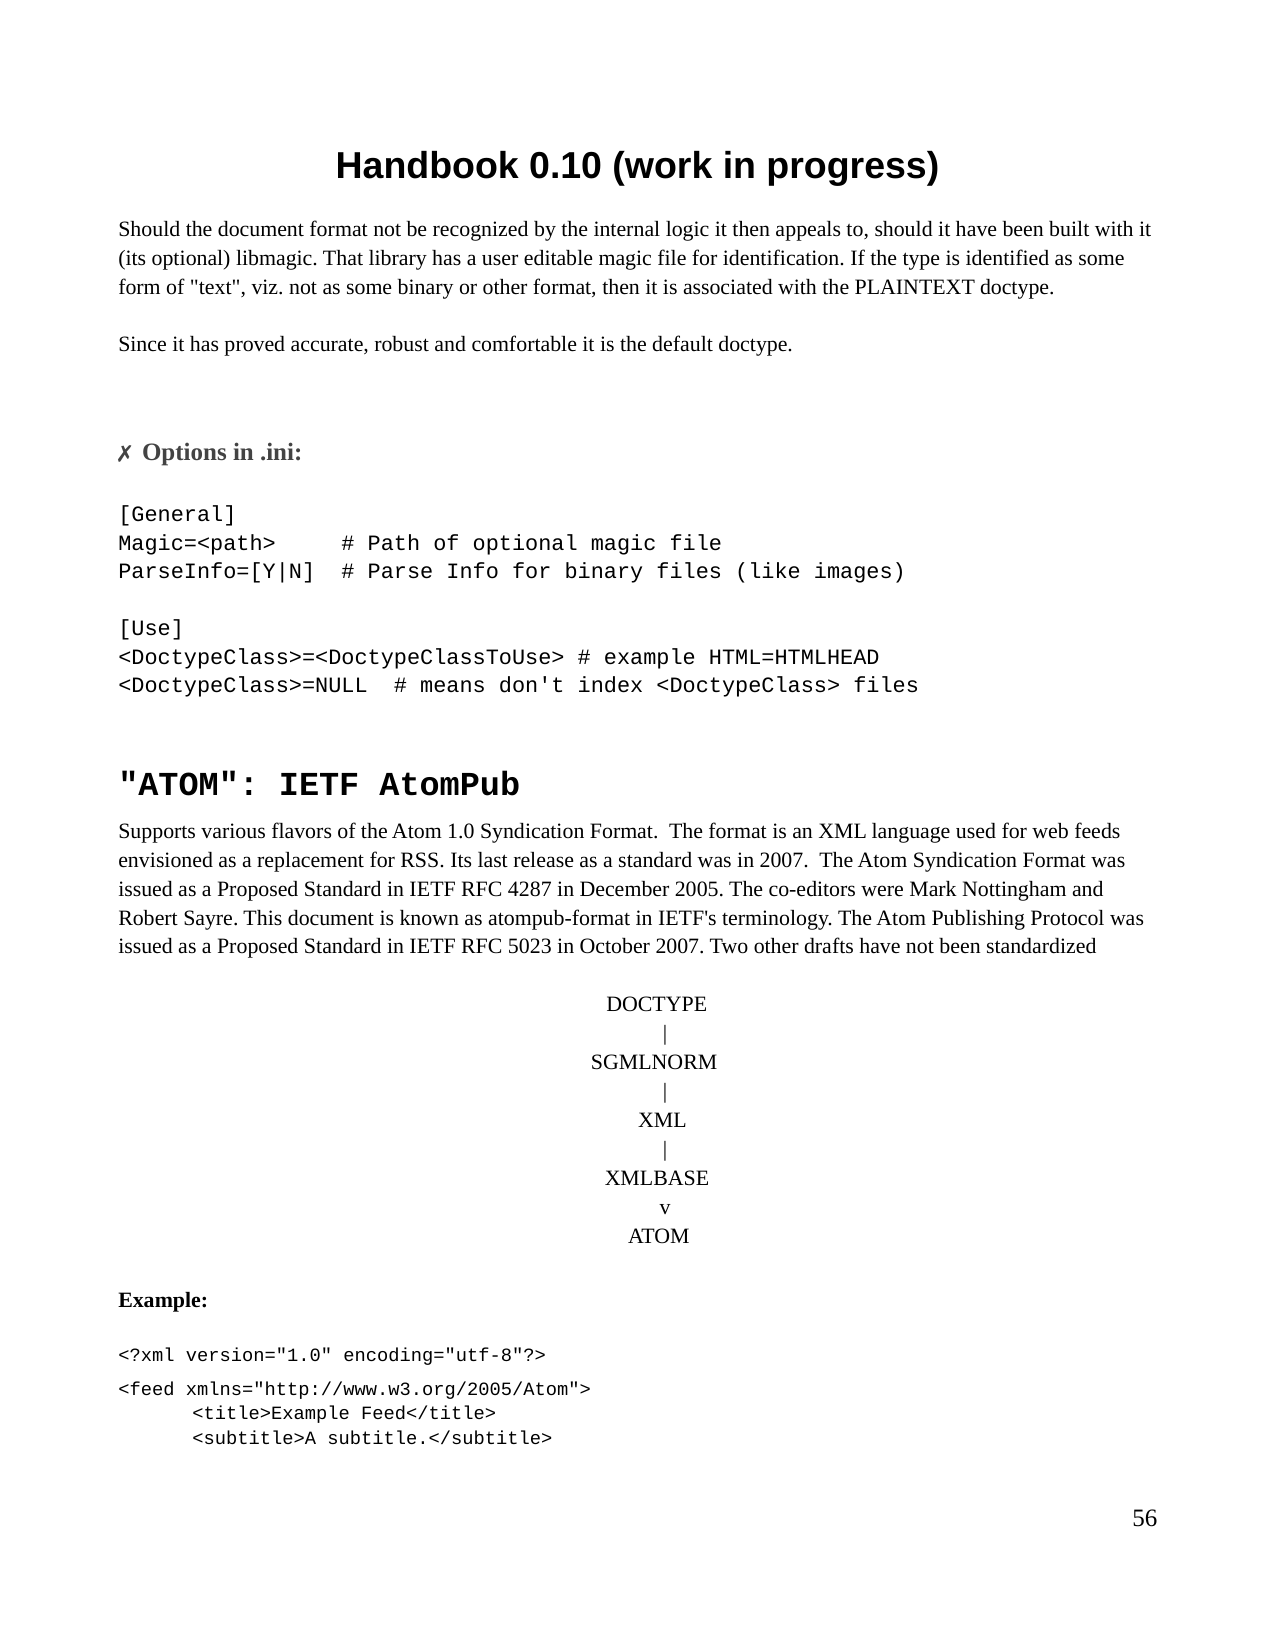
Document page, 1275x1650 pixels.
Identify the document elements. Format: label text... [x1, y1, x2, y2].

text Supports various flavors of the Atom 1.0 Syndication Format. The format is an XML language used for web feeds envisioned as a replacement for RSS. Its last release as a standard was in 2007. The Atom Syndication Format was issued as a Proposed Standard in IETF RFC 4287 in December 2005. The co-editors were Mark Nottingham and Robert Sayre. This document is known as atompub-format in IETF's terminology. The Atom Publishing Protocol was issued as a Proposed Standard in IETF RFC 5023 in October 2007. Two other drafts have not been standardized [118, 818, 1157, 959]
text <DoctypeClass>=<DoctypeClassToUse> # example HTML=HTMLHEAD [118, 646, 1157, 671]
text <DoctypeClass>=NULL # means don't index <DoctypeClass> files [118, 674, 1157, 699]
text <title>Example Feed</title> [118, 1404, 1157, 1425]
subtitle Options in .ini: [118, 437, 1157, 467]
text | [118, 1078, 1157, 1103]
text v [118, 1194, 1157, 1219]
text XML [118, 1107, 1157, 1132]
text SGMLNORM [118, 1049, 1157, 1074]
text [General] [118, 503, 1157, 528]
text DOCTYPE [118, 991, 1157, 1016]
text Should the document format not be recognized by the internal logic it then appeals to, should it have been built with it (its optional) libmagic. That library has a user editable magic file for identification. If the type is identified as some form of "text", viz. not as some binary or other format, then it is associated with the PLAINTEXT doctype. [118, 216, 1157, 299]
text Since it has proved accurate, robust and comfortable it is the default doctype. [118, 331, 1157, 356]
text XMLBASE [118, 1165, 1157, 1190]
text <subtitle>A subtitle.</subtitle> [118, 1428, 1157, 1450]
subtitle Example: [118, 1287, 1157, 1313]
text <feed xmlns="http://www.w3.org/2005/Atom"> [118, 1380, 1157, 1401]
text ParseInfo=[Y|N] # Parse Info for binary files (like images) [118, 560, 1157, 585]
text ATOM [118, 1223, 1157, 1248]
text | [118, 1136, 1157, 1161]
subtitle <?xml version="1.0" encoding="utf-8"?> [118, 1346, 1157, 1367]
text | [118, 1020, 1157, 1045]
text [Use] [118, 617, 1157, 642]
text Magic=<path> # Path of optional magic file [118, 532, 1157, 557]
subtitle "ATOM": IETF AtomPub [118, 767, 1157, 805]
